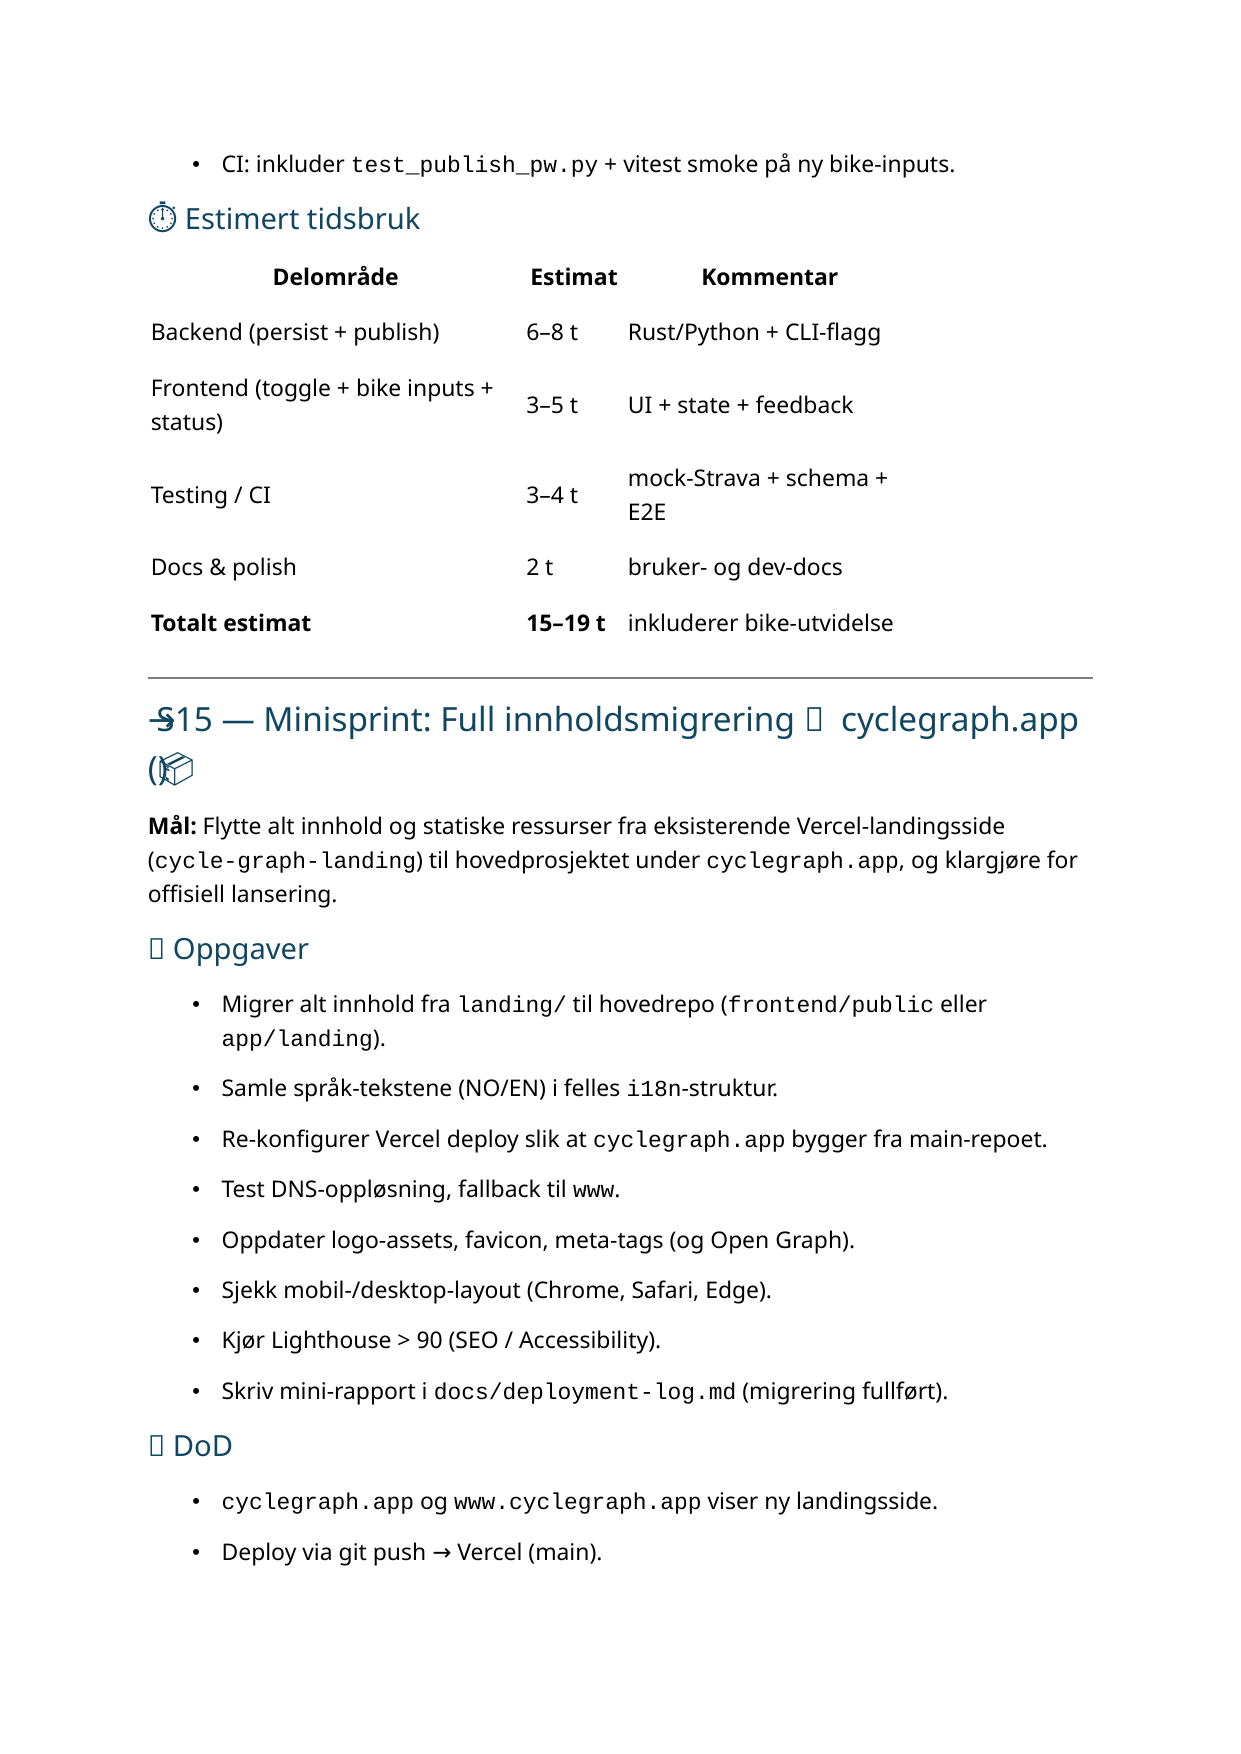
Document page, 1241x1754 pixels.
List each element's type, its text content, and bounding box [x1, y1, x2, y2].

table_cell 6–8 t [523, 314, 625, 369]
list cyclegraph.app og www.cyclegraph.app viser ny landingsside. [192, 1485, 1093, 1516]
table_cell 3–5 t [523, 369, 625, 459]
table_cell bruker- og dev-docs [625, 549, 914, 604]
list CI: inkluder test_publish_pw.py + vitest smoke på ny bike-inputs. [192, 148, 1093, 179]
list Test DNS-oppløsning, fallback til www. [192, 1173, 1093, 1204]
subtitle 🧩 S15 — Minisprint: Full innholdsmigrering → cyclegraph.app (🌐📦) [148, 696, 1093, 790]
table_cell 2 t [523, 549, 625, 604]
list Migrer alt innhold fra landing/ til hovedrepo (frontend/public eller app/landing). [192, 988, 1093, 1053]
table_cell Testing / CI [148, 459, 523, 548]
list Re-konfigurer Vercel deploy slik at cyclegraph.app bygger fra main-repoet. [192, 1123, 1093, 1154]
subtitle ⏱️ Estimert tidsbruk [148, 198, 1093, 238]
table_cell Backend (persist + publish) [148, 314, 523, 369]
table_cell UI + state + feedback [625, 369, 914, 459]
table_cell Docs & polish [148, 549, 523, 604]
list Sjekk mobil-/desktop-layout (Chrome, Safari, Edge). [192, 1274, 1093, 1305]
list Samle språk-tekstene (NO/EN) i felles i18n-struktur. [192, 1072, 1093, 1103]
table_cell inkluderer bike-utvidelse [625, 604, 914, 660]
table_cell mock-Strava + schema + E2E [625, 459, 914, 548]
subtitle 🔧 Oppgaver [148, 928, 1093, 968]
table_header Estimat [523, 258, 625, 313]
table_cell 3–4 t [523, 459, 625, 548]
table_header Delområde [148, 258, 523, 313]
table_cell 15–19 t [523, 604, 625, 660]
subtitle ✅ DoD [148, 1425, 1093, 1465]
table_cell Rust/Python + CLI-flagg [625, 314, 914, 369]
list Deploy via git push → Vercel (main). [192, 1535, 1093, 1567]
list Skriv mini-rapport i docs/deployment-log.md (migrering fullført). [192, 1375, 1093, 1406]
text Mål: Flytte alt innhold og statiske ressurser fra eksisterende Vercel-landingsside (cycle-graph-landing) til hovedprosjektet under cyclegraph.app, og klargjøre for offisiell lansering. [148, 810, 1093, 909]
list Kjør Lighthouse > 90 (SEO / Accessibility). [192, 1324, 1093, 1356]
table_cell Totalt estimat [148, 604, 523, 660]
list Oppdater logo-assets, favicon, meta-tags (og Open Graph). [192, 1224, 1093, 1255]
table_header Kommentar [625, 258, 914, 313]
table_cell Frontend (toggle + bike inputs + status) [148, 369, 523, 459]
